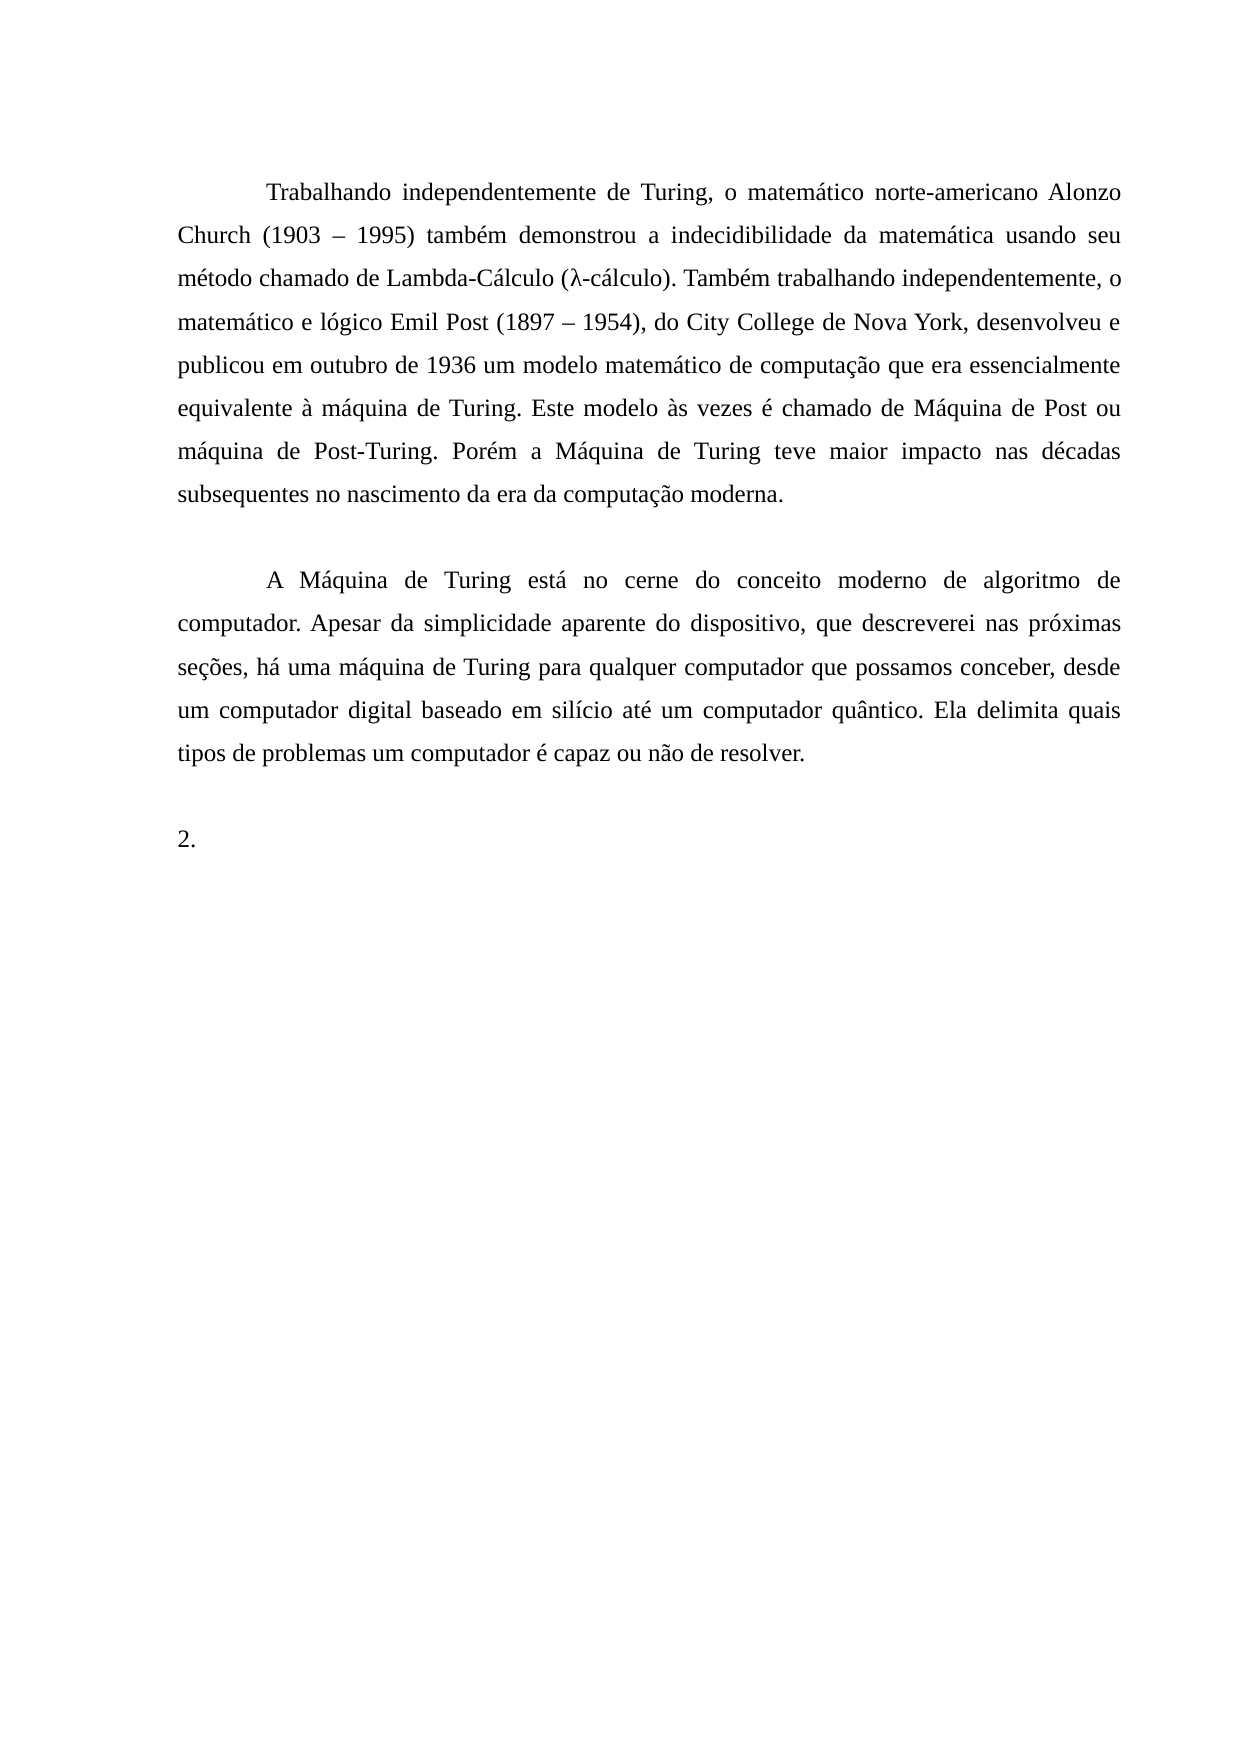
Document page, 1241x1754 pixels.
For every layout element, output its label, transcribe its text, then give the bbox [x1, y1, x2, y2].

text A Máquina de Turing está no cerne do conceito moderno de algoritmo de computador. Apesar da simplicidade aparente do dispositivo, que descreverei nas próximas seções, há uma máquina de Turing para qualquer computador que possamos conceber, desde um computador digital baseado em silício até um computador quântico. Ela delimita quais tipos de problemas um computador é capaz ou não de resolver. [177, 565, 1122, 767]
text Trabalhando independentemente de Turing, o matemático norte-americano Alonzo Church (1903 – 1995) também demonstrou a indecidibilidade da matemática usando seu método chamado de Lambda-Cálculo (λ-cálculo). Também trabalhando independentemente, o matemático e lógico Emil Post (1897 – 1954), do City College de Nova York, desenvolveu e publicou em outubro de 1936 um modelo matemático de computação que era essencialmente equivalente à máquina de Turing. Este modelo às vezes é chamado de Máquina de Post ou máquina de Post-Turing. Porém a Máquina de Turing teve maior impacto nas décadas subsequentes no nascimento da era da computação moderna. [177, 177, 1122, 508]
text 2. [177, 824, 1122, 853]
